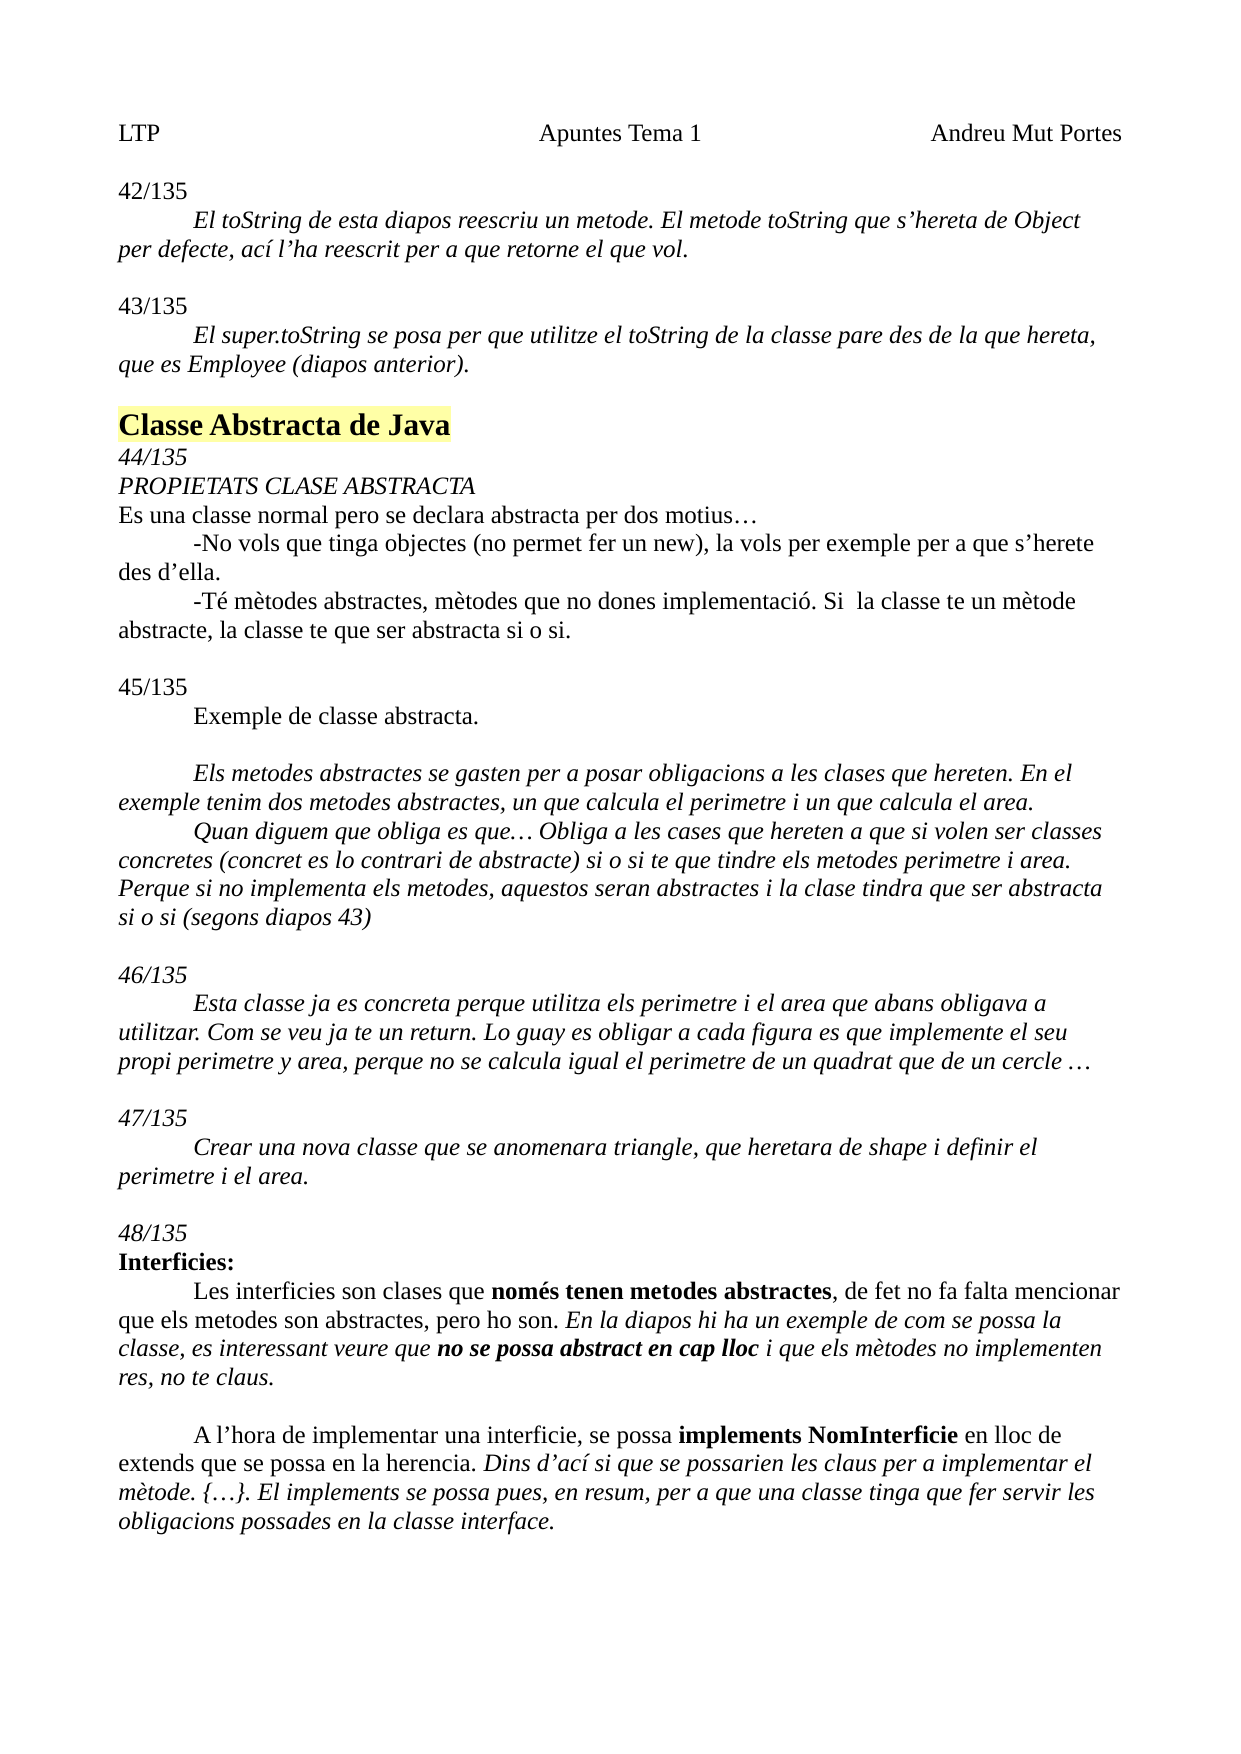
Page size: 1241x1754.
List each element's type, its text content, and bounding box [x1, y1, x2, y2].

text Les interficies son clases que només tenen metodes abstractes, de fet no fa falta mencionar que els metodes son abstractes, pero ho son. En la diapos hi ha un exemple de com se possa la classe, es interessant veure que no se possa abstract en cap lloc i que els mètodes no implementen res, no te claus. [118, 1276, 1122, 1391]
text PROPIETATS CLASE ABSTRACTA [118, 471, 1122, 500]
text Exemple de classe abstracta. [118, 701, 1122, 730]
text 46/135 [118, 960, 1122, 988]
text 42/135 [118, 176, 1122, 205]
text Esta classe ja es concreta perque utilitza els perimetre i el area que abans obligava a utilitzar. Com se veu ja te un return. Lo guay es obligar a cada figura es que implemente el seu propi perimetre y area, perque no se calcula igual el perimetre de un quadrat que de un cercle … [118, 988, 1122, 1075]
text El toString de esta diapos reescriu un metode. El metode toString que s’hereta de Object per defecte, ací l’ha reescrit per a que retorne el que vol. [118, 205, 1122, 263]
text Els metodes abstractes se gasten per a posar obligacions a les clases que hereten. En el exemple tenim dos metodes abstractes, un que calcula el perimetre i un que calcula el area. [118, 758, 1122, 816]
text 48/135 [118, 1218, 1122, 1247]
text Crear una nova classe que se anomenara triangle, que heretara de shape i definir el perimetre i el area. [118, 1132, 1122, 1190]
text -No vols que tinga objectes (no permet fer un new), la vols per exemple per a que s’herete des d’ella. [118, 528, 1122, 586]
text Es una classe normal pero se declara abstracta per dos motius… [118, 500, 1122, 528]
text Interficies: [118, 1247, 1122, 1276]
text -Té mètodes abstractes, mètodes que no dones implementació. Si la classe te un mètode abstracte, la classe te que ser abstracta si o si. [118, 586, 1122, 643]
text A l’hora de implementar una interficie, se possa implements NomInterficie en lloc de extends que se possa en la herencia. Dins d’ací si que se possarien les claus per a implementar el mètode. {…}. El implements se possa pues, en resum, per a que una classe tinga que fer servir les obligacions possades en la classe interface. [118, 1420, 1122, 1535]
text Quan diguem que obliga es que… Obliga a les cases que hereten a que si volen ser classes concretes (concret es lo contrari de abstracte) si o si te que tindre els metodes perimetre i area. Perque si no implementa els metodes, aquestos seran abstractes i la clase tindra que ser abstracta si o si (segons diapos 43) [118, 816, 1122, 931]
text 45/135 [118, 672, 1122, 701]
text 43/135 [118, 291, 1122, 320]
text 44/135 [118, 442, 1122, 471]
text El super.toString se posa per que utilitze el toString de la classe pare des de la que hereta, que es Employee (diapos anterior). [118, 320, 1122, 378]
text 47/135 [118, 1103, 1122, 1132]
text Classe Abstracta de Java [118, 406, 1122, 442]
